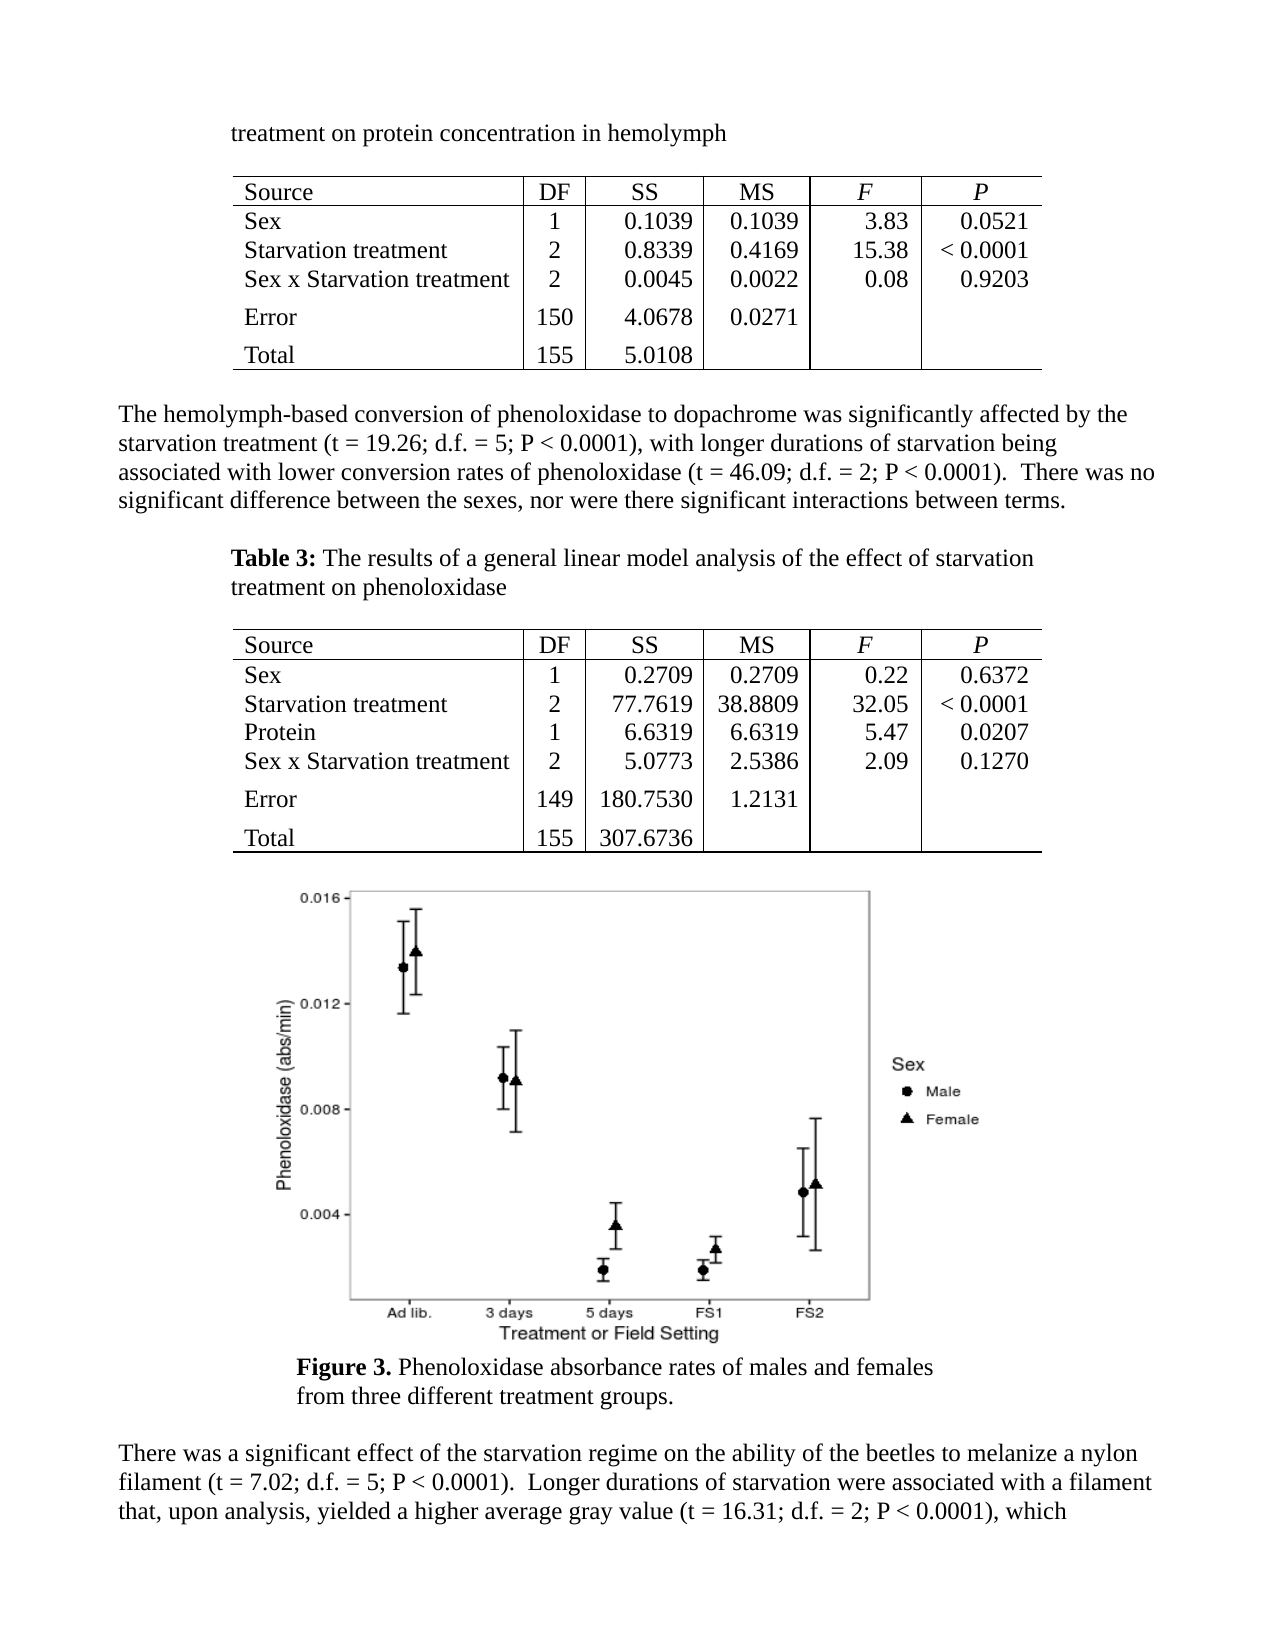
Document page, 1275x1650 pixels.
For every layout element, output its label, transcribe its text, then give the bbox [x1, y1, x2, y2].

table_cell 32.05 [811, 689, 921, 717]
table_cell 5.0108 [586, 341, 703, 369]
table_header Source [233, 177, 523, 205]
table_cell [922, 823, 1042, 851]
table_cell 155 [524, 823, 585, 851]
table_cell Starvation treatment [233, 689, 523, 717]
table_header DF [524, 630, 585, 659]
table_cell 155 [524, 341, 585, 369]
table_header MS [704, 630, 809, 659]
table_cell Total [233, 341, 523, 369]
table_cell [922, 775, 1042, 823]
table_cell [922, 341, 1042, 369]
table_cell [811, 293, 921, 341]
text The hemolymph-based conversion of phenoloxidase to dopachrome was significantly affected by the starvation treatment (t = 19.26; d.f. = 5; P < 0.0001), with longer durations of starvation being associated with lower conversion rates of phenoloxidase (t = 46.09; d.f. = 2; P < 0.0001). There was no significant difference between the sexes, nor were there significant interactions between terms. [118, 399, 1157, 514]
table_cell 3.83 [811, 206, 921, 235]
table_cell Protein [233, 718, 523, 746]
table_cell 2.5386 [704, 746, 809, 775]
table_header Source [233, 630, 523, 659]
table_cell Error [233, 775, 523, 823]
table_header MS [704, 177, 809, 205]
table_cell 0.1039 [586, 206, 703, 235]
table_cell Sex x Starvation treatment [233, 264, 523, 293]
table_cell Total [233, 823, 523, 851]
table_cell [922, 293, 1042, 341]
table_cell 6.6319 [704, 718, 809, 746]
table_cell 150 [524, 293, 585, 341]
table_cell 1 [524, 660, 585, 689]
table_cell 0.2709 [586, 660, 703, 689]
table_cell 1 [524, 718, 585, 746]
table_cell 307.6736 [586, 823, 703, 851]
table_cell 0.4169 [704, 235, 809, 264]
table_cell [811, 823, 921, 851]
table_cell 0.08 [811, 264, 921, 293]
table_header F [811, 630, 921, 659]
table_cell 0.0045 [586, 264, 703, 293]
table_cell Sex [233, 660, 523, 689]
text treatment on protein concentration in hemolymph [231, 118, 1044, 147]
table_cell < 0.0001 [922, 689, 1042, 717]
table_header SS [586, 177, 703, 205]
table_cell [811, 341, 921, 369]
table_header DF [524, 177, 585, 205]
picture [262, 881, 1013, 1353]
table_cell 2 [524, 235, 585, 264]
table_cell 0.8339 [586, 235, 703, 264]
table_cell Sex [233, 206, 523, 235]
table_cell 0.6372 [922, 660, 1042, 689]
table_cell 38.8809 [704, 689, 809, 717]
table_cell 0.0521 [922, 206, 1042, 235]
table_cell 2.09 [811, 746, 921, 775]
table_header F [811, 177, 921, 205]
table_cell 0.0207 [922, 718, 1042, 746]
table_cell 2 [524, 264, 585, 293]
table_cell Sex x Starvation treatment [233, 746, 523, 775]
table_header P [922, 177, 1042, 205]
text There was a significant effect of the starvation regime on the ability of the beetles to melanize a nylon filament (t = 7.02; d.f. = 5; P < 0.0001). Longer durations of starvation were associated with a filament that, upon analysis, yielded a higher average gray value (t = 16.31; d.f. = 2; P < 0.0001), which [118, 1438, 1157, 1525]
table_cell 5.0773 [586, 746, 703, 775]
table_cell [704, 823, 809, 851]
table_cell 6.6319 [586, 718, 703, 746]
table_cell 4.0678 [586, 293, 703, 341]
table_cell 2 [524, 689, 585, 717]
table_cell Starvation treatment [233, 235, 523, 264]
table_cell 1.2131 [704, 775, 809, 823]
table_cell 0.1039 [704, 206, 809, 235]
table_cell 1 [524, 206, 585, 235]
text Table 3: The results of a general linear model analysis of the effect of starvation treatment on phenoloxidase [231, 543, 1035, 600]
table_cell 15.38 [811, 235, 921, 264]
text Figure 3. Phenoloxidase absorbance rates of males and females from three different treatment groups. [296, 1353, 988, 1410]
table_cell < 0.0001 [922, 235, 1042, 264]
table_cell Error [233, 293, 523, 341]
table_cell 0.2709 [704, 660, 809, 689]
table_cell 0.9203 [922, 264, 1042, 293]
table_cell 0.0022 [704, 264, 809, 293]
table_cell 5.47 [811, 718, 921, 746]
table_cell 2 [524, 746, 585, 775]
table_cell 149 [524, 775, 585, 823]
table_cell 0.0271 [704, 293, 809, 341]
table_header P [922, 630, 1042, 659]
table_cell [704, 341, 809, 369]
table_cell 77.7619 [586, 689, 703, 717]
table_header SS [586, 630, 703, 659]
table_cell 180.7530 [586, 775, 703, 823]
table_cell [811, 775, 921, 823]
table_cell 0.1270 [922, 746, 1042, 775]
table_cell 0.22 [811, 660, 921, 689]
